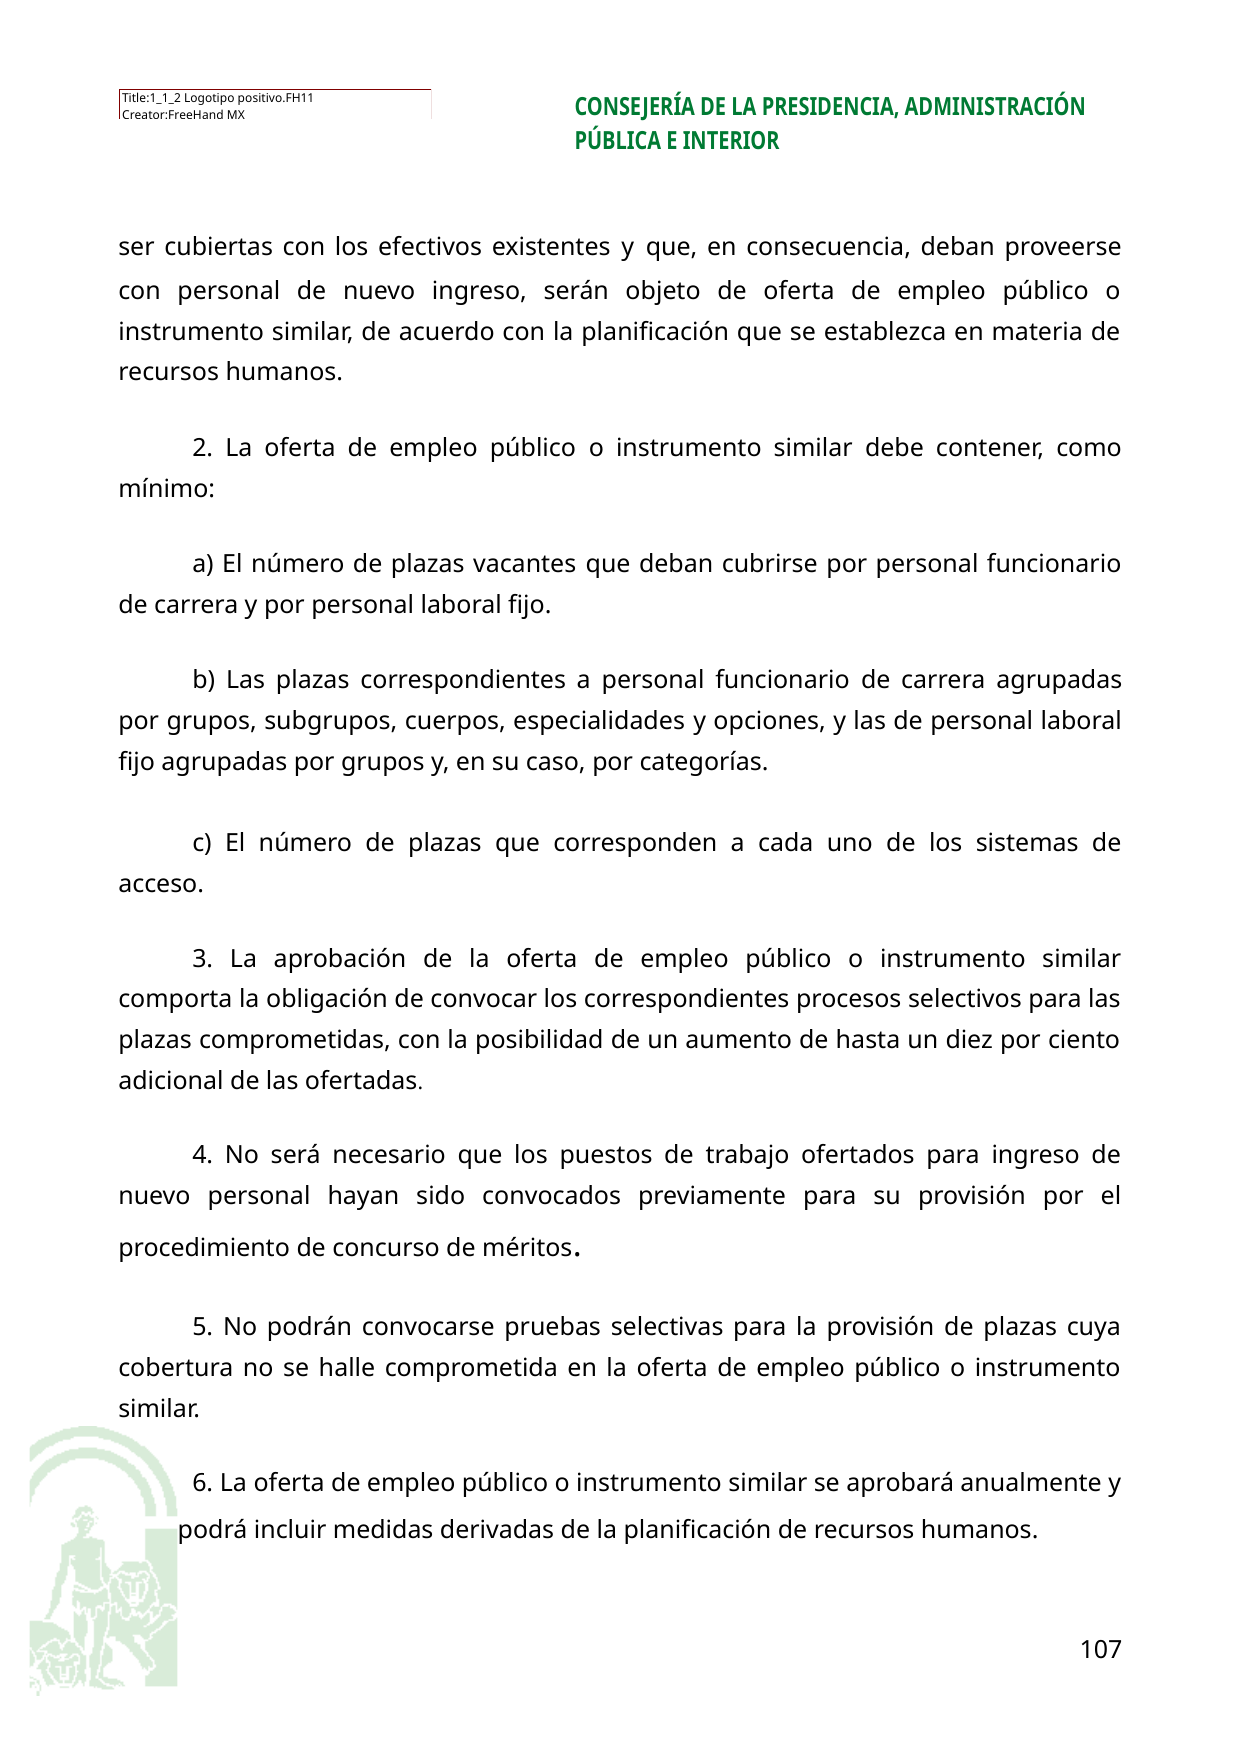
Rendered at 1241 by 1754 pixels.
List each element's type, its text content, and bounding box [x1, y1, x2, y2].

text b) Las plazas correspondientes a personal funcionario de carrera agrupadas por grupos, subgrupos, cuerpos, especialidades y opciones, y las de personal laboral fijo agrupadas por grupos y, en su caso, por categorías. [118, 662, 1122, 777]
text a) El número de plazas vacantes que deban cubrirse por personal funcionario de carrera y por personal laboral fijo. [118, 546, 1122, 620]
text 6. La oferta de empleo público o instrumento similar se aprobará anualmente y podrá incluir medidas derivadas de la planificación de recursos humanos. [178, 1465, 1122, 1547]
text 3. La aprobación de la oferta de empleo público o instrumento similar comporta la obligación de convocar los correspondientes procesos selectivos para las plazas comprometidas, con la posibilidad de un aumento de hasta un diez por ciento adicional de las ofertadas. [118, 940, 1122, 1097]
text c) El número de plazas que corresponden a cada uno de los sistemas de acceso. [118, 825, 1122, 900]
text 2. La oferta de empleo público o instrumento similar debe contener, como mínimo: [118, 429, 1122, 504]
text ser cubiertas con los efectivos existentes y que, en consecuencia, deban proveerse con personal de nuevo ingreso, serán objeto de oferta de empleo público o instrumento similar, de acuerdo con la planificación que se establezca en materia de recursos humanos. [118, 220, 1122, 388]
text 4. No será necesario que los puestos de trabajo ofertados para ingreso de nuevo personal hayan sido convocados previamente para su provisión por el procedimiento de concurso de méritos. [118, 1137, 1122, 1266]
picture [29, 1426, 178, 1696]
text 5. No podrán convocarse pruebas selectivas para la provisión de plazas cuya cobertura no se halle comprometida en la oferta de empleo público o instrumento similar. [118, 1309, 1122, 1425]
